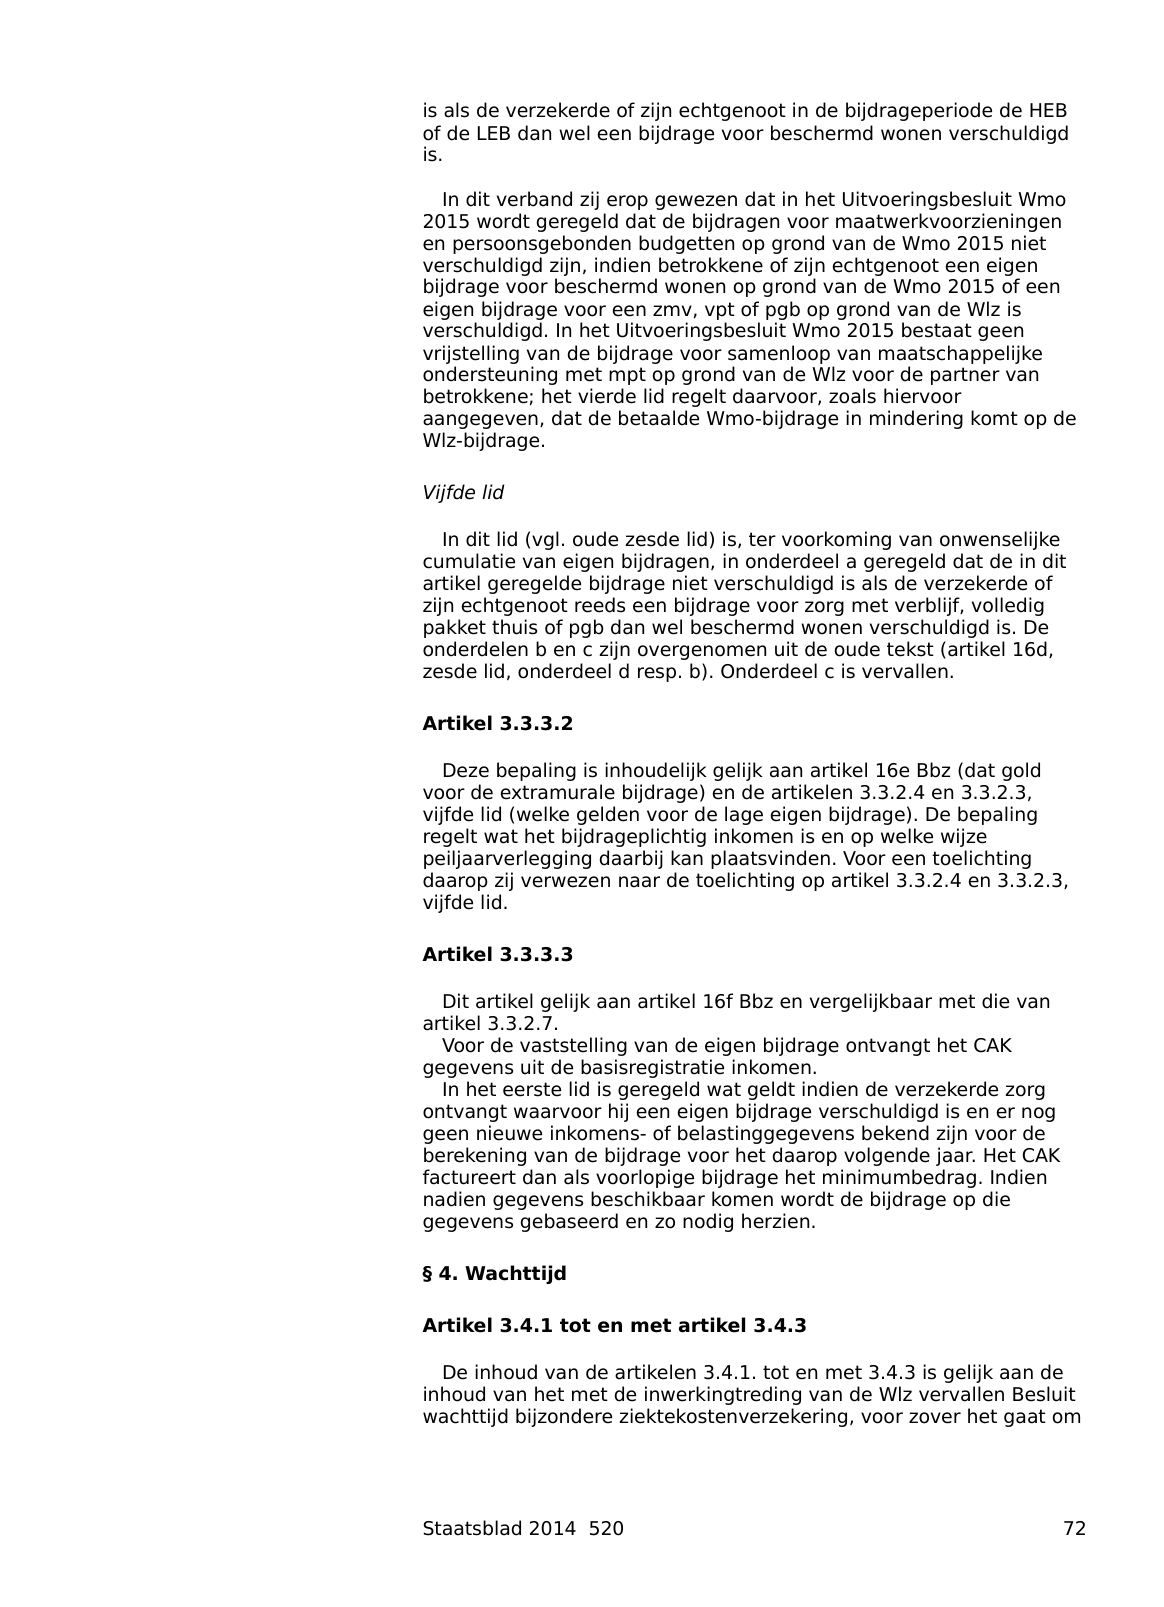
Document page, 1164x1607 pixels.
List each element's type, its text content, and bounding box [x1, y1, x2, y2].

subtitle Artikel 3.3.3.3 [422, 944, 1087, 966]
text In dit lid (vgl. oude zesde lid) is, ter voorkoming van onwenselijke cumulatie van eigen bijdragen, in onderdeel a geregeld dat de in dit artikel geregelde bijdrage niet verschuldigd is als de verzekerde of zijn echtgenoot reeds een bijdrage voor zorg met verblijf, volledig pakket thuis of pgb dan wel beschermd wonen verschuldigd is. De onderdelen b en c zijn overgenomen uit de oude tekst (artikel 16d, zesde lid, onderdeel d resp. b). Onderdeel c is vervallen. [422, 529, 1087, 683]
subtitle § 4. Wachttijd [422, 1263, 1087, 1285]
subtitle Vijfde lid [422, 482, 1087, 504]
text Voor de vaststelling van de eigen bijdrage ontvangt het CAK gegevens uit de basisregistratie inkomen. [422, 1035, 1087, 1079]
text is als de verzekerde of zijn echtgenoot in de bijdrageperiode de HEB of de LEB dan wel een bijdrage voor beschermd wonen verschuldigd is. [422, 100, 1087, 166]
subtitle Artikel 3.4.1 tot en met artikel 3.4.3 [422, 1315, 1087, 1337]
subtitle Artikel 3.3.3.2 [422, 713, 1087, 735]
text De inhoud van de artikelen 3.4.1. tot en met 3.4.3 is gelijk aan de inhoud van het met de inwerkingtreding van de Wlz vervallen Besluit wachttijd bijzondere ziektekostenverzekering, voor zover het gaat om [422, 1362, 1087, 1428]
text Deze bepaling is inhoudelijk gelijk aan artikel 16e Bbz (dat gold voor de extramurale bijdrage) en de artikelen 3.3.2.4 en 3.3.2.3, vijfde lid (welke gelden voor de lage eigen bijdrage). De bepaling regelt wat het bijdrageplichtig inkomen is en op welke wijze peiljaarverlegging daarbij kan plaatsvinden. Voor een toelichting daarop zij verwezen naar de toelichting op artikel 3.3.2.4 en 3.3.2.3, vijfde lid. [422, 760, 1087, 914]
text In het eerste lid is geregeld wat geldt indien de verzekerde zorg ontvangt waarvoor hij een eigen bijdrage verschuldigd is en er nog geen nieuwe inkomens- of belastinggegevens bekend zijn voor de berekening van de bijdrage voor het daarop volgende jaar. Het CAK factureert dan als voorlopige bijdrage het minimumbedrag. Indien nadien gegevens beschikbaar komen wordt de bijdrage op die gegevens gebaseerd en zo nodig herzien. [422, 1079, 1087, 1233]
text Dit artikel gelijk aan artikel 16f Bbz en vergelijkbaar met die van artikel 3.3.2.7. [422, 991, 1087, 1035]
text In dit verband zij erop gewezen dat in het Uitvoeringsbesluit Wmo 2015 wordt geregeld dat de bijdragen voor maatwerkvoorzieningen en persoonsgebonden budgetten op grond van de Wmo 2015 niet verschuldigd zijn, indien betrokkene of zijn echtgenoot een eigen bijdrage voor beschermd wonen op grond van de Wmo 2015 of een eigen bijdrage voor een zmv, vpt of pgb op grond van de Wlz is verschuldigd. In het Uitvoeringsbesluit Wmo 2015 bestaat geen vrijstelling van de bijdrage voor samenloop van maatschappelijke ondersteuning met mpt op grond van de Wlz voor de partner van betrokkene; het vierde lid regelt daarvoor, zoals hiervoor aangegeven, dat de betaalde Wmo-bijdrage in mindering komt op de Wlz-bijdrage. [422, 188, 1087, 452]
